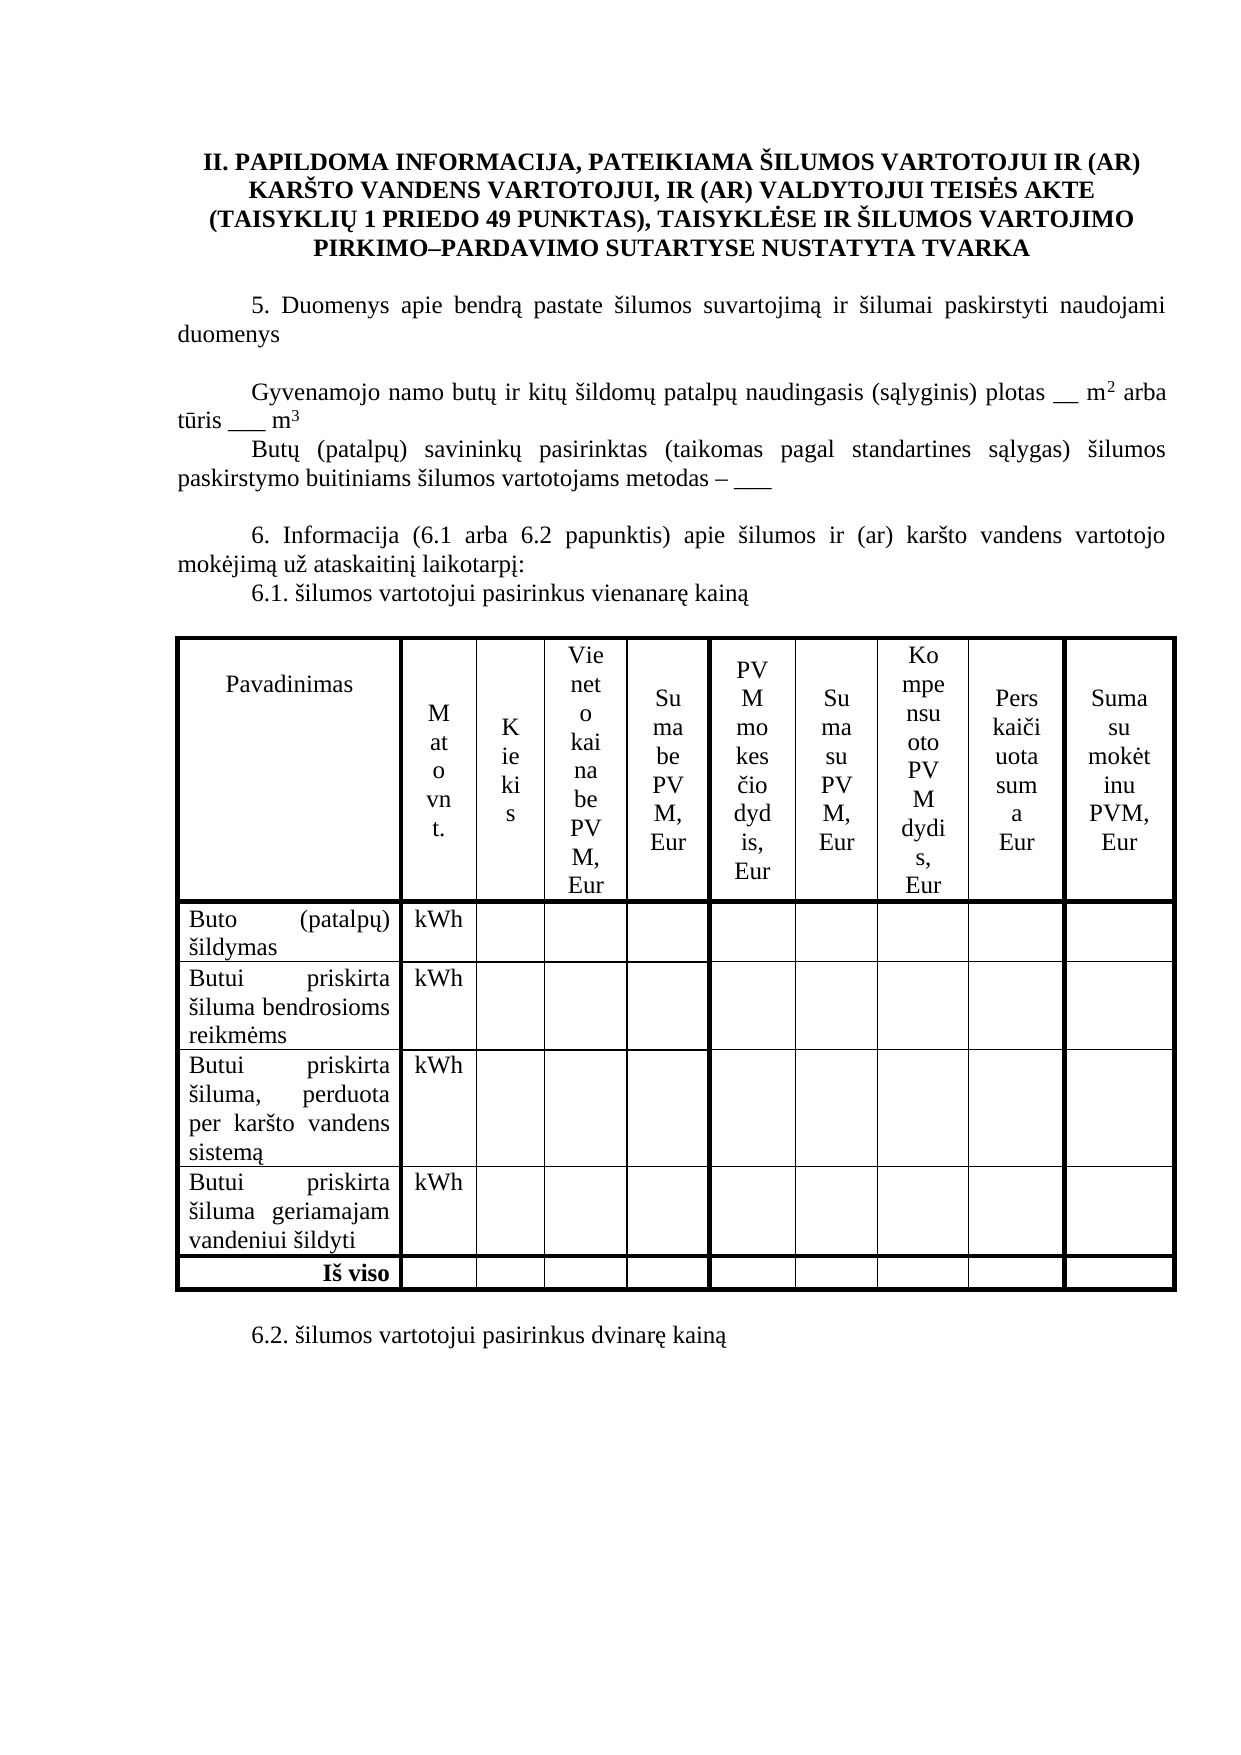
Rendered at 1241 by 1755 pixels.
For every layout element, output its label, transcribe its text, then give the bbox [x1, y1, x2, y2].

table_cell [969, 1167, 1062, 1253]
table_cell kWh [403, 1051, 476, 1166]
table_cell [969, 1050, 1062, 1166]
table_header Vieneto kaina be PVM, Eur [545, 640, 626, 899]
table_cell [796, 904, 877, 961]
table_cell [628, 904, 707, 961]
text 6.1. šilumos vartotojui pasirinkus vienanarę kainą [177, 578, 1166, 607]
table_header Perskaičiuota suma Eur [969, 640, 1062, 899]
table_cell kWh [403, 904, 476, 961]
table_cell [1067, 1167, 1172, 1253]
table_header Pavadinimas [180, 640, 399, 899]
table_cell [545, 904, 626, 961]
table_cell [403, 1258, 476, 1287]
table_cell [796, 962, 877, 1049]
table_cell [545, 1167, 626, 1253]
table_cell [545, 1258, 626, 1287]
table_cell [969, 962, 1062, 1049]
table_cell [545, 1051, 626, 1166]
table_cell [477, 963, 544, 1049]
table_cell [477, 1167, 544, 1253]
table_cell [628, 1167, 707, 1253]
table_cell [969, 1258, 1062, 1287]
table_header Suma su mokėtinu PVM, Eur [1067, 640, 1172, 899]
table_cell [969, 904, 1062, 961]
table_cell [796, 1258, 877, 1287]
table_cell [878, 1050, 968, 1166]
table_cell [477, 1051, 544, 1166]
table_cell [796, 1167, 877, 1253]
table_cell Butui priskirta šiluma, perduota per karšto vandens sistemą [180, 1050, 399, 1166]
table_cell [628, 1051, 707, 1166]
table_cell [712, 1050, 795, 1166]
text 6. Informacija (6.1 arba 6.2 papunktis) apie šilumos ir (ar) karšto vandens vartotojo mokėjimą už ataskaitinį laikotarpį: [177, 521, 1166, 578]
text Butų (patalpų) savininkų pasirinktas (taikomas pagal standartines sąlygas) šilumos paskirstymo buitiniams šilumos vartotojams metodas – ___ [177, 434, 1166, 492]
table_cell [712, 962, 795, 1049]
text 5. Duomenys apie bendrą pastate šilumos suvartojimą ir šilumai paskirstyti naudojami duomenys [177, 291, 1166, 348]
table_header Kompensuoto PVM dydis, Eur [878, 640, 968, 899]
table_cell [1067, 904, 1172, 961]
table_cell [477, 904, 544, 961]
table_cell [878, 1167, 968, 1253]
table_cell [878, 1258, 968, 1287]
table_cell Butui priskirta šiluma geriamajam vandeniui šildyti [180, 1167, 399, 1253]
table_cell Butui priskirta šiluma bendrosioms reikmėms [180, 962, 399, 1049]
text II. Papildoma informacija, pateikiama šilumos VARTOTOJUI ir (ar) karšto vandens vartotojui, ir (ar) VALDYTOJUI TEISĖS AKTE (TAISYKLIŲ 1 PRIEDO 49 PUNKTAS), taisyklėse ir šilumos vartojimo pirkimo–pardavimo sutartyse nustatyta tvarka [177, 147, 1166, 262]
table_cell [796, 1050, 877, 1166]
table_cell [878, 904, 968, 961]
table_cell [628, 1258, 707, 1287]
table_header PVM mokesčio dydis, Eur [712, 640, 795, 899]
text 6.2. šilumos vartotojui pasirinkus dvinarę kainą [177, 1320, 1166, 1349]
table_cell [477, 1258, 544, 1287]
table_cell [1067, 1258, 1172, 1287]
table_header Suma su PVM, Eur [796, 640, 877, 899]
table_header Suma be PVM, Eur [628, 640, 707, 899]
table_cell [628, 963, 707, 1049]
table_cell [712, 1167, 795, 1253]
table_cell [712, 1258, 795, 1287]
text Gyvenamojo namo butų ir kitų šildomų patalpų naudingasis (sąlyginis) plotas __ m2 arba tūris ___ m3 [177, 377, 1166, 434]
table_cell [878, 962, 968, 1049]
table_cell [545, 963, 626, 1049]
table_cell Iš viso [180, 1258, 399, 1287]
table_cell [1067, 1050, 1172, 1166]
table_header Kiekis [477, 640, 544, 899]
table_cell kWh [403, 1167, 476, 1253]
table_cell [712, 904, 795, 961]
table_cell kWh [403, 963, 476, 1049]
table_header Mato vnt. [403, 640, 476, 899]
table_cell Buto (patalpų) šildymas [180, 904, 399, 961]
table_cell [1067, 962, 1172, 1049]
